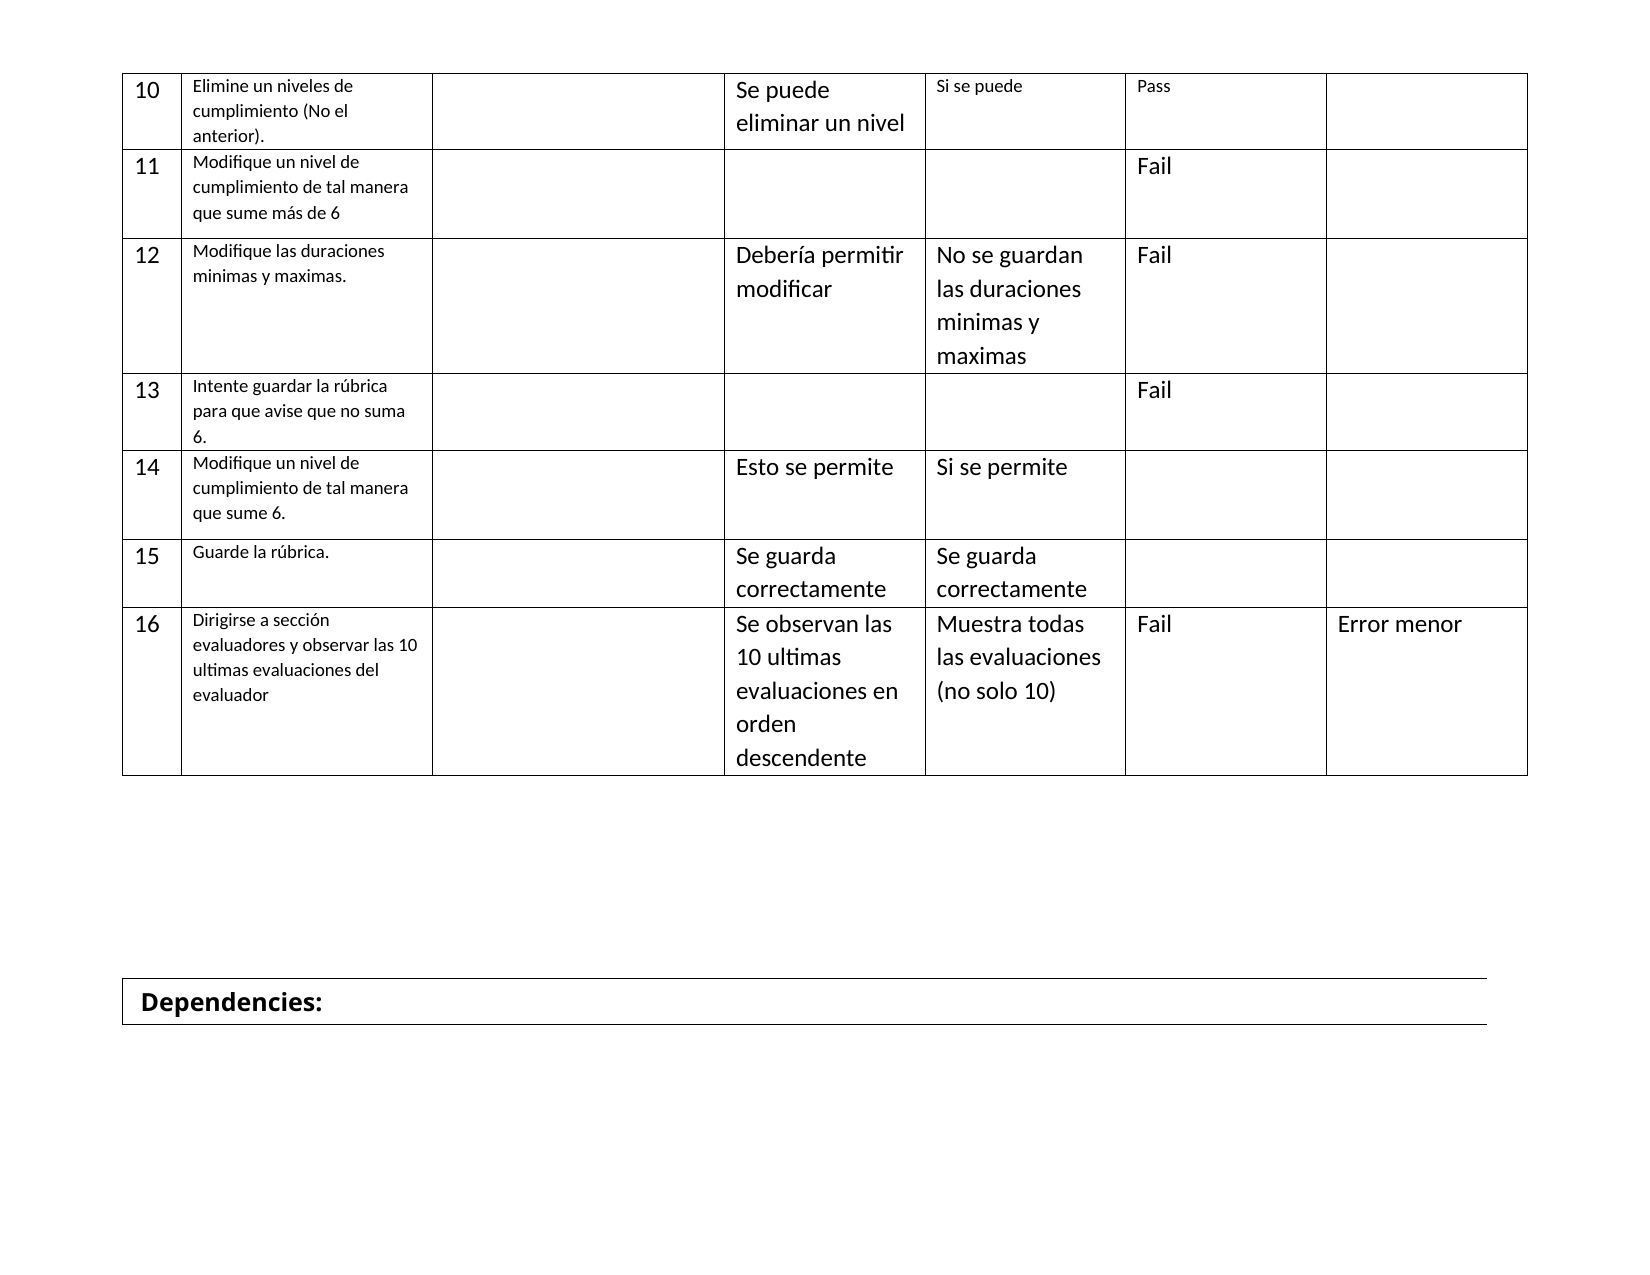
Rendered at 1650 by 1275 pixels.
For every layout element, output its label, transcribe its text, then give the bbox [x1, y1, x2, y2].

table_cell [433, 239, 724, 373]
table_cell [1327, 451, 1527, 539]
table_cell [1327, 374, 1527, 450]
table_cell Fail [1126, 374, 1326, 450]
table_cell Muestra todas las evaluaciones (no solo 10) [926, 608, 1125, 775]
table_header Elimine un niveles de cumplimiento (No el anterior). [182, 74, 432, 149]
table_cell [725, 374, 925, 450]
table_cell Debería permitir modificar [725, 239, 925, 373]
table_cell Fail [1126, 239, 1326, 373]
table_cell Modifique un nivel de cumplimiento de tal manera que sume más de 6 [182, 150, 432, 238]
table_cell [1327, 150, 1527, 238]
table_cell 15 [123, 540, 181, 607]
table_cell Error menor [1327, 608, 1527, 775]
table_cell Se guarda correctamente [926, 540, 1125, 607]
table_header Dependencies: [123, 979, 1487, 1024]
table_cell [725, 150, 925, 238]
table_cell [433, 540, 724, 607]
table_cell 16 [123, 608, 181, 775]
table_cell Fail [1126, 150, 1326, 238]
table_cell Dirigirse a sección evaluadores y observar las 10 ultimas evaluaciones del evaluador [182, 608, 432, 775]
table_cell 12 [123, 239, 181, 373]
table_cell 14 [123, 451, 181, 539]
table_header [1327, 74, 1527, 149]
table_cell Esto se permite [725, 451, 925, 539]
table_cell [1126, 451, 1326, 539]
table_cell Modifique un nivel de cumplimiento de tal manera que sume 6. [182, 451, 432, 539]
table_header 10 [123, 74, 181, 149]
table_cell Se observan las 10 ultimas evaluaciones en orden descendente [725, 608, 925, 775]
table_cell [433, 374, 724, 450]
table_cell Se guarda correctamente [725, 540, 925, 607]
table_cell Modifique las duraciones minimas y maximas. [182, 239, 432, 373]
table_cell Fail [1126, 608, 1326, 775]
table_cell [433, 608, 724, 775]
table_header [433, 74, 724, 149]
table_cell [1126, 540, 1326, 607]
table_cell [1327, 540, 1527, 607]
table_header Se puede eliminar un nivel [725, 74, 925, 149]
table_cell [433, 150, 724, 238]
table_cell [926, 150, 1125, 238]
table_cell Intente guardar la rúbrica para que avise que no suma 6. [182, 374, 432, 450]
table_header Pass [1126, 74, 1326, 149]
table_cell Guarde la rúbrica. [182, 540, 432, 607]
table_cell 11 [123, 150, 181, 238]
table_header Si se puede [926, 74, 1125, 149]
table_cell [1327, 239, 1527, 373]
table_cell [926, 374, 1125, 450]
table_cell 13 [123, 374, 181, 450]
table_cell Si se permite [926, 451, 1125, 539]
table_cell [433, 451, 724, 539]
table_cell No se guardan las duraciones minimas y maximas [926, 239, 1125, 373]
